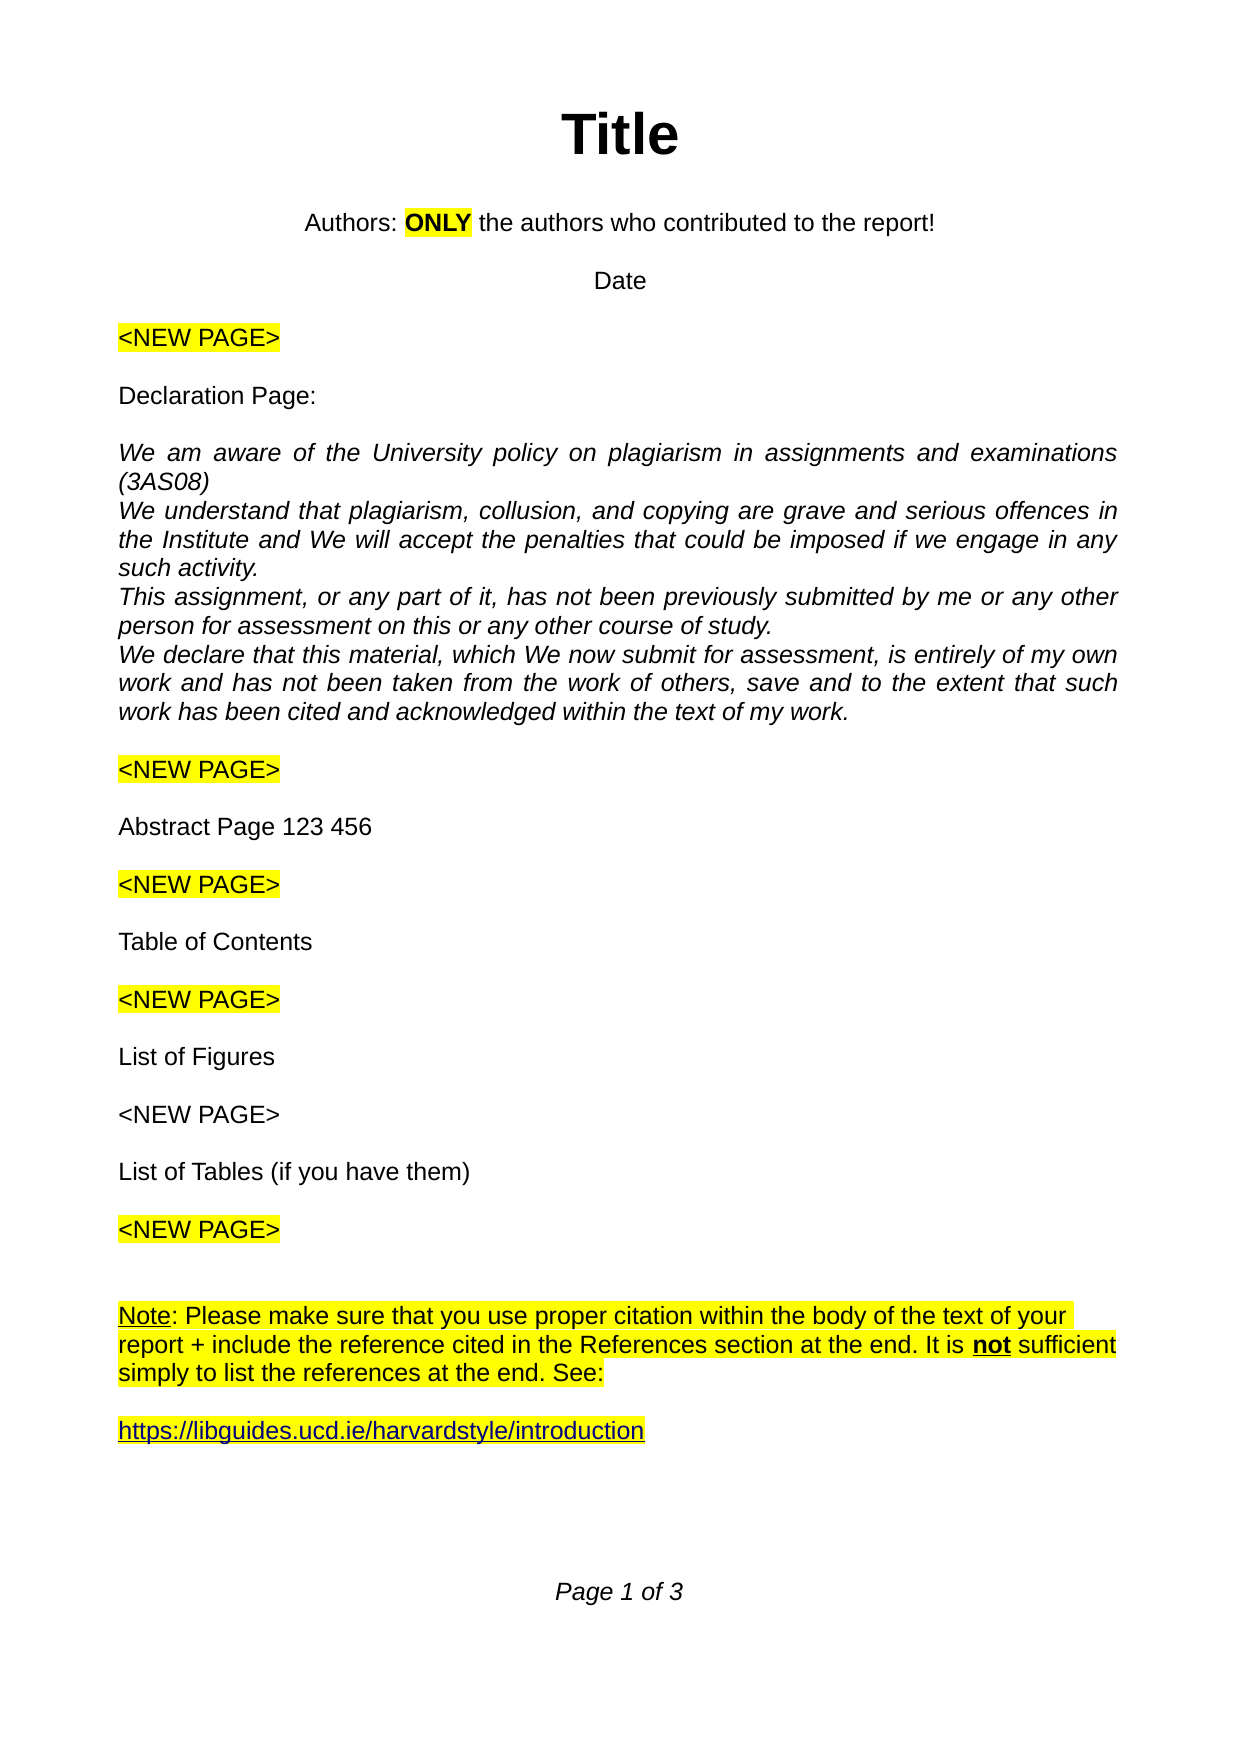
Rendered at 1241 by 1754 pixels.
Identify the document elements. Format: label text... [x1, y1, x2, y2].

text <NEW PAGE> [118, 984, 1122, 1013]
text We declare that this material, which We now submit for assessment, is entirely of my own work and has not been taken from the work of others, save and to the extent that such work has been cited and acknowledged within the text of my work. [118, 639, 1122, 726]
text https://libguides.ucd.ie/harvardstyle/introduction [118, 1416, 1122, 1444]
text <NEW PAGE> [118, 1214, 1122, 1243]
text We am aware of the University policy on plagiarism in assignments and examinations (3AS08) [118, 438, 1122, 496]
text List of Figures [118, 1042, 1122, 1071]
text Authors: ONLY the authors who contributed to the report! [118, 208, 1122, 237]
text <NEW PAGE> [118, 754, 1122, 783]
text We understand that plagiarism, collusion, and copying are grave and serious offences in the Institute and We will accept the penalties that could be imposed if we engage in any such activity. [118, 496, 1122, 582]
text Abstract Page 123 456 [118, 812, 1122, 841]
text This assignment, or any part of it, has not been previously submitted by me or any other person for assessment on this or any other course of study. [118, 582, 1122, 639]
title Title [118, 100, 1122, 167]
text <NEW PAGE> [118, 323, 1122, 352]
text Declaration Page: [118, 381, 1122, 409]
text <NEW PAGE> [118, 1099, 1122, 1128]
text <NEW PAGE> [118, 869, 1122, 898]
text Note: Please make sure that you use proper citation within the body of the text of your report + include the reference cited in the References section at the end. It is not sufficient simply to list the references at the end. See: [118, 1301, 1122, 1387]
text Table of Contents [118, 927, 1122, 956]
text Date [118, 266, 1122, 294]
text List of Tables (if you have them) [118, 1157, 1122, 1186]
